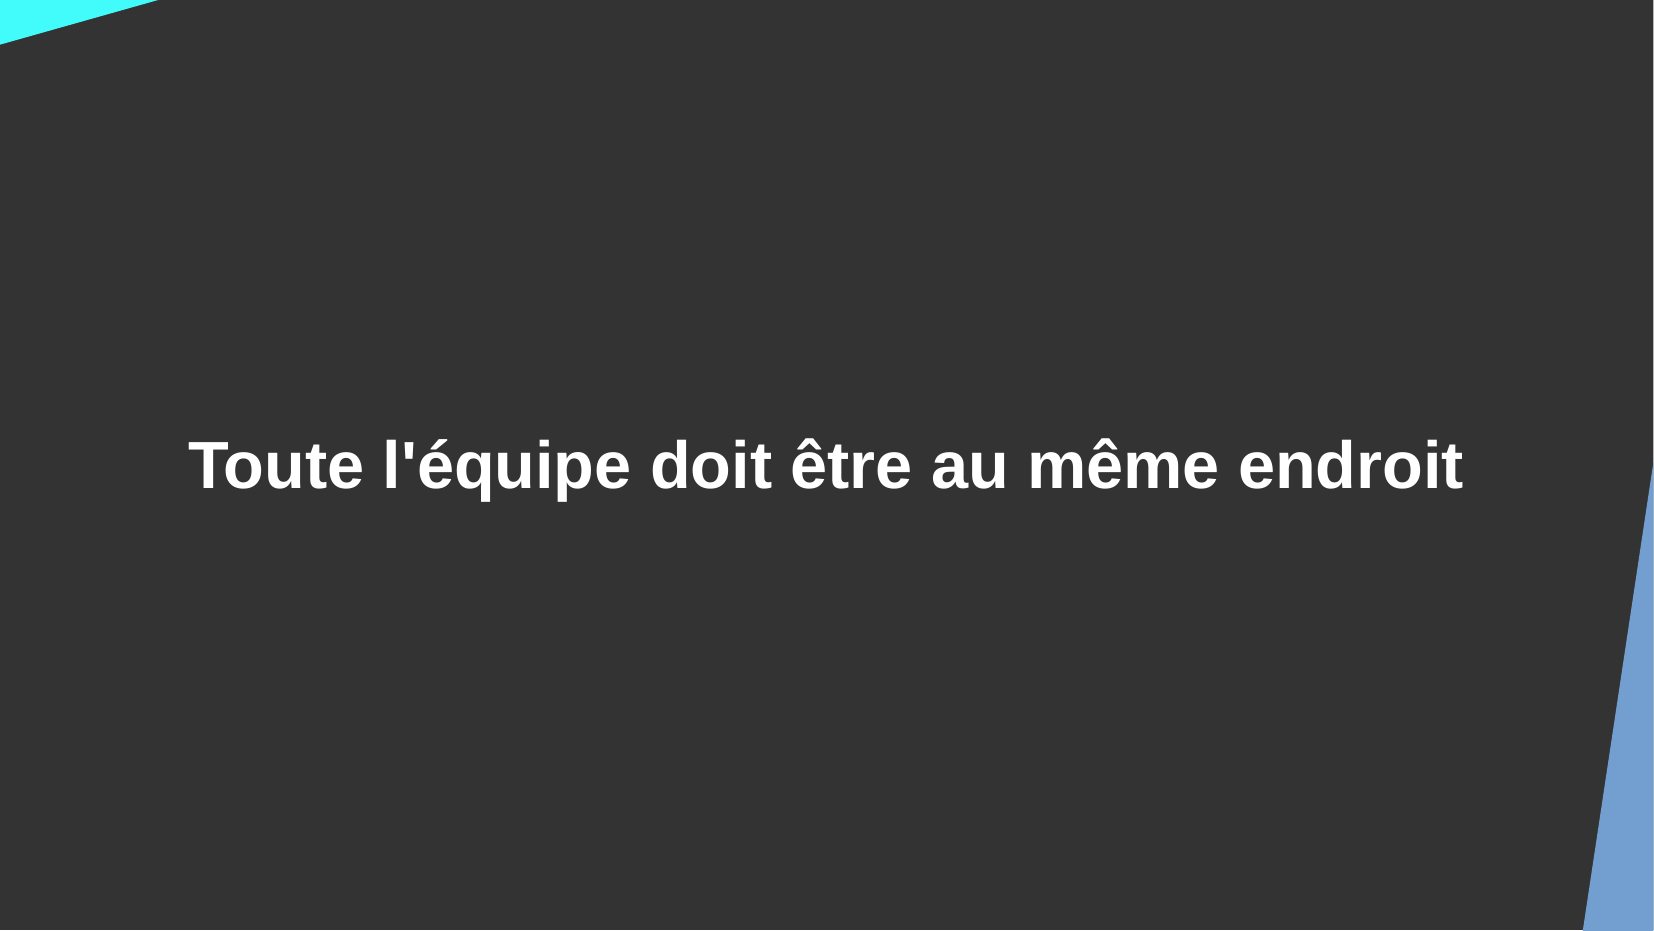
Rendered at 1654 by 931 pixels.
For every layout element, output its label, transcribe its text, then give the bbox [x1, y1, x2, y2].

text_box [1582, 458, 1654, 931]
text_box [0, 0, 159, 45]
title Toute l'équipe doit être au même endroit [31, 367, 1622, 563]
